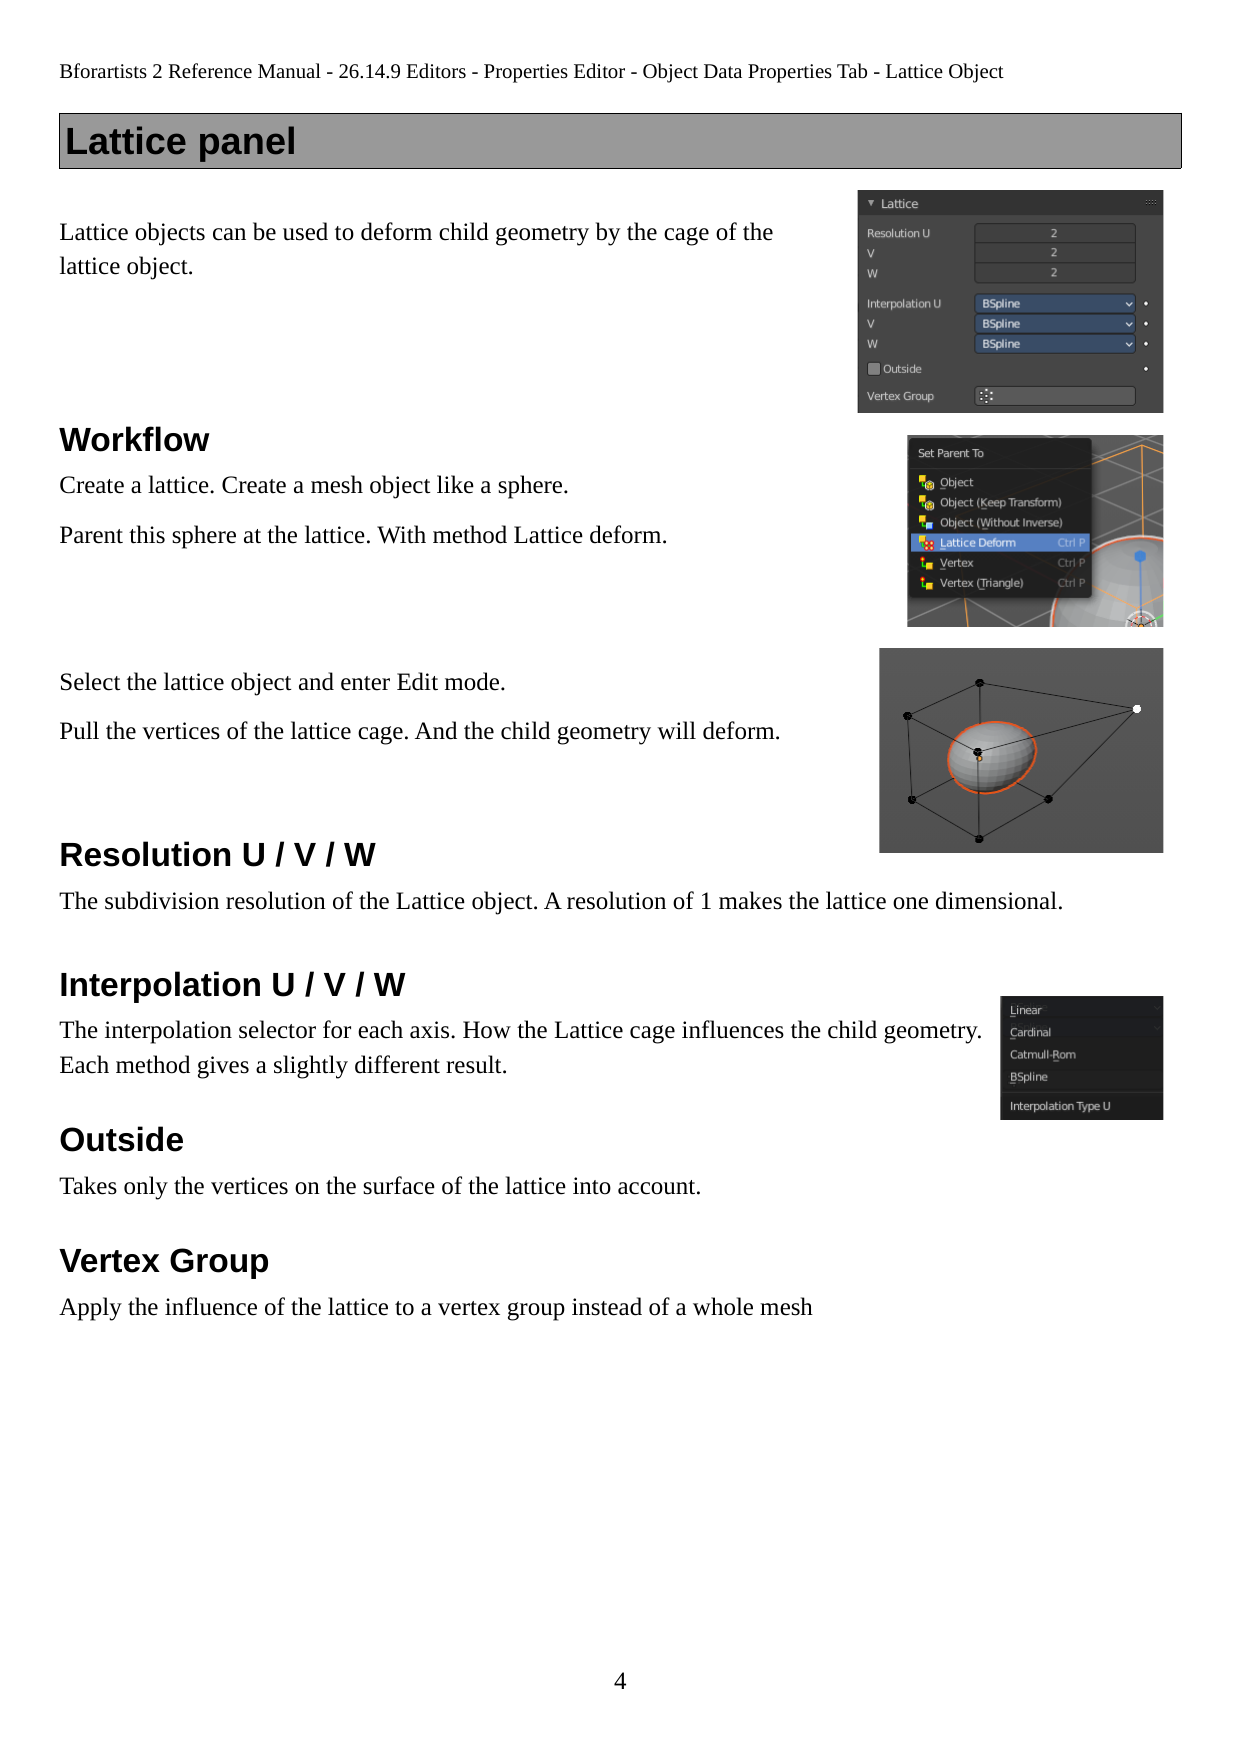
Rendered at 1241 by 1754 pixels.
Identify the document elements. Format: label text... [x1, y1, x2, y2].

text Takes only the vertices on the surface of the lattice into account. [59, 1171, 1181, 1200]
text Select the lattice object and enter Edit mode. [59, 667, 879, 696]
text Apply the influence of the lattice to a vertex group instead of a whole mesh [59, 1292, 1181, 1321]
table_header Lattice panel [60, 114, 1181, 168]
text The subdivision resolution of the Lattice object. A resolution of 1 makes the lattice one dimensional. [59, 886, 1181, 915]
text Create a lattice. Create a mesh object like a sphere. [59, 471, 907, 499]
subtitle Interpolation U / V / W [59, 964, 1181, 1003]
subtitle Workflow [59, 419, 1181, 458]
text The interpolation selector for each axis. How the Lattice cage influences the child geometry. Each method gives a slightly different result. [59, 1016, 1000, 1079]
text Lattice objects can be used to deform child geometry by the cage of the lattice object. [59, 217, 857, 280]
picture [879, 648, 1164, 853]
picture [1000, 996, 1164, 1120]
picture [857, 190, 1164, 413]
subtitle Outside [59, 1120, 1181, 1158]
text Pull the vertices of the lattice cage. And the child geometry will deform. [59, 716, 879, 745]
subtitle Resolution U / V / W [59, 835, 1181, 873]
picture [907, 435, 1164, 627]
text Parent this sphere at the lattice. With method Lattice deform. [59, 520, 907, 548]
subtitle Vertex Group [59, 1241, 1181, 1279]
